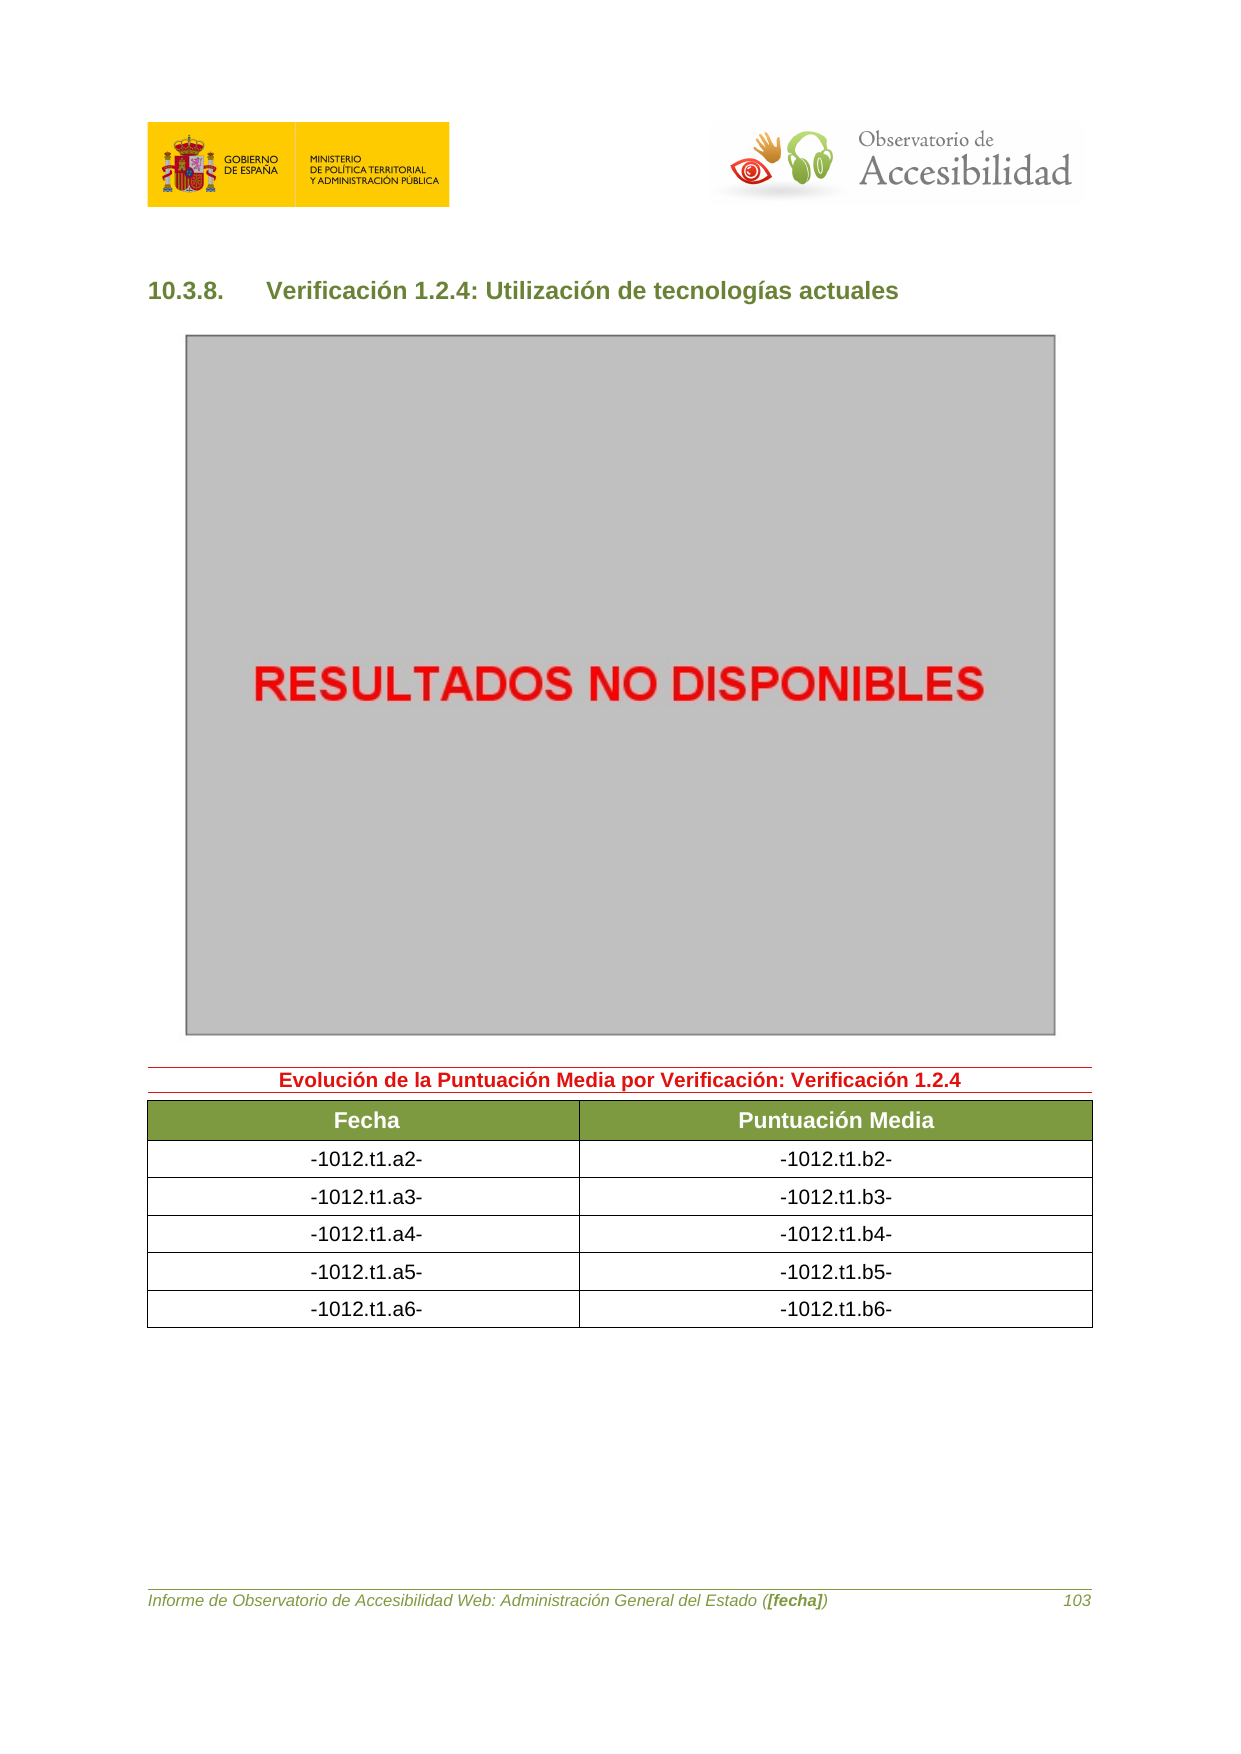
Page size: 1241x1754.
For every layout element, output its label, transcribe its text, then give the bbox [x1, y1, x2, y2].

table_cell -1012.t1.b3- [580, 1178, 1092, 1215]
table_cell -1012.t1.b6- [580, 1291, 1092, 1327]
table_cell -1012.t1.a4- [148, 1216, 579, 1252]
list Verificación 1.2.4: Utilización de tecnologías actuales [148, 276, 1092, 304]
table_cell -1012.t1.b5- [580, 1253, 1092, 1290]
table_cell -1012.t1.a2- [148, 1141, 579, 1177]
table_cell -1012.t1.a6- [148, 1291, 579, 1327]
table_cell -1012.t1.b2- [580, 1141, 1092, 1177]
table_cell -1012.t1.b4- [580, 1216, 1092, 1252]
table_header Puntuación Media [580, 1101, 1092, 1140]
table_header Fecha [148, 1101, 579, 1140]
table_cell -1012.t1.a3- [148, 1178, 579, 1215]
text Evolución de la Puntuación Media por Verificación: Verificación 1.2.4 [148, 1068, 1092, 1092]
table_cell -1012.t1.a5- [148, 1253, 579, 1290]
